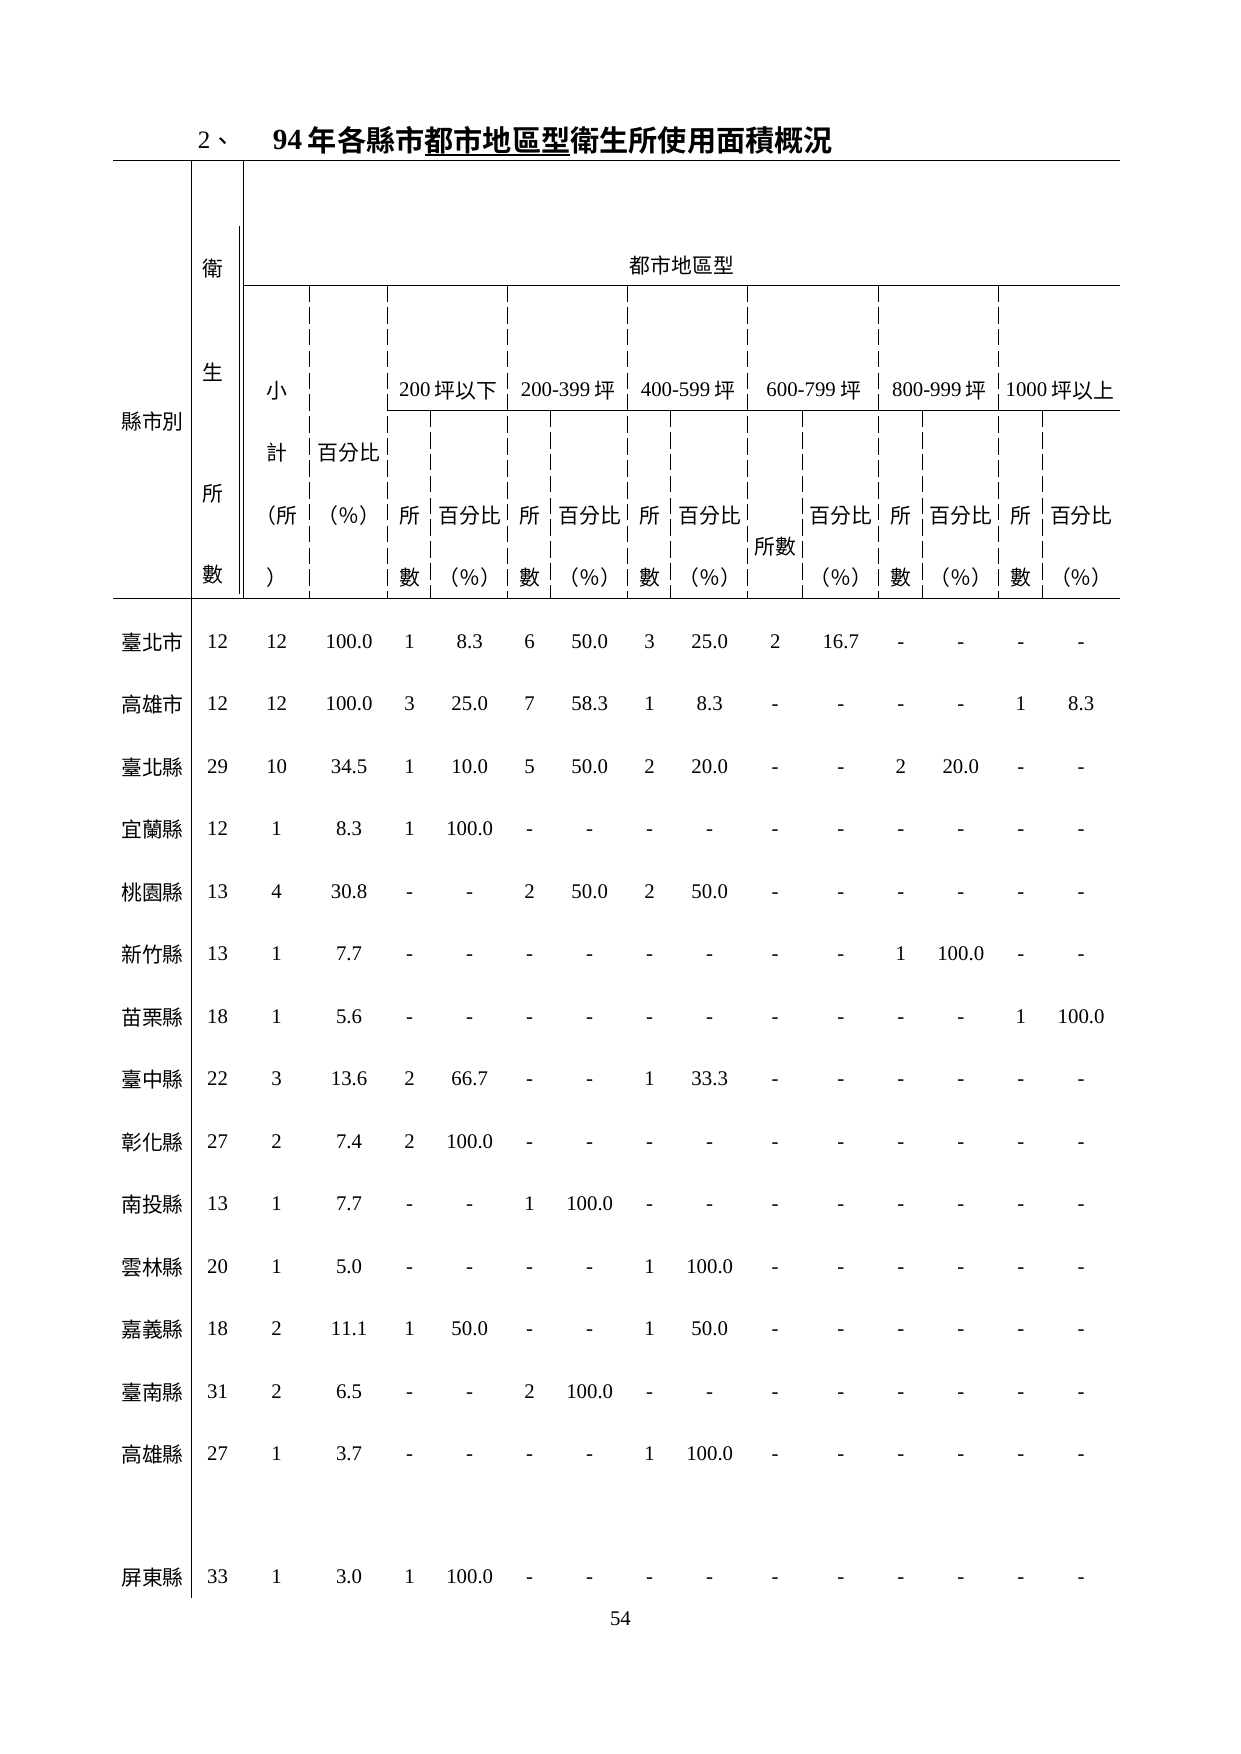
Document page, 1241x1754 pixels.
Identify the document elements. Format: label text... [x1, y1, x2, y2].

table_cell - [748, 787, 802, 849]
table_cell - [388, 1224, 431, 1287]
table_cell 10.0 [431, 724, 508, 787]
table_cell - [922, 1412, 999, 1474]
table_cell - [431, 1162, 508, 1224]
table_cell 13.6 [310, 1037, 388, 1099]
table_cell 50.0 [551, 849, 628, 912]
table_cell - [802, 787, 879, 849]
table_cell - [1042, 1412, 1120, 1474]
table_cell 18 [192, 1287, 243, 1349]
table_cell - [879, 1349, 922, 1412]
table_cell 22 [192, 1037, 243, 1099]
table_cell 600-799坪 [748, 286, 879, 410]
table_cell - [802, 974, 879, 1037]
table_cell 58.3 [551, 662, 628, 724]
list 94年各縣市都市地區型衛生所使用面積概況 [198, 97, 1092, 160]
table_cell - [879, 974, 922, 1037]
table_cell 7.4 [310, 1099, 388, 1162]
table_cell 33.3 [671, 1037, 748, 1099]
table_cell - [999, 912, 1042, 974]
table_cell - [879, 1037, 922, 1099]
table_cell - [748, 1162, 802, 1224]
table_cell 所 數 [879, 411, 922, 597]
table_cell 屏東縣 [113, 1474, 191, 1597]
table_cell - [748, 724, 802, 787]
table_cell 新竹縣 [113, 912, 191, 974]
table_cell - [802, 662, 879, 724]
table_cell 臺中縣 [113, 1037, 191, 1099]
table_cell 1 [388, 1474, 431, 1597]
table_cell - [802, 1349, 879, 1412]
table_cell - [388, 974, 431, 1037]
table_cell - [628, 1474, 671, 1597]
table_cell 1 [243, 1224, 309, 1287]
table_cell 2 [388, 1037, 431, 1099]
table_header 縣市別 [113, 161, 191, 597]
table_cell 2 [879, 724, 922, 787]
table_cell 12 [243, 662, 309, 724]
table_cell - [388, 912, 431, 974]
table_cell - [1042, 1349, 1120, 1412]
table_cell 2 [628, 849, 671, 912]
table_cell - [508, 1474, 551, 1597]
table_cell 1 [243, 974, 309, 1037]
table_cell - [748, 1412, 802, 1474]
table_cell 11.1 [310, 1287, 388, 1349]
table_cell 100.0 [310, 599, 388, 662]
table_cell 200坪以下 [388, 286, 508, 410]
table_cell - [879, 1474, 922, 1597]
table_cell 1 [879, 912, 922, 974]
table_cell - [431, 912, 508, 974]
table_cell 1 [243, 912, 309, 974]
table_cell - [431, 1224, 508, 1287]
table_cell - [1042, 724, 1120, 787]
table_cell - [999, 724, 1042, 787]
table_cell 百分比 （％） [551, 411, 628, 597]
table_cell 1 [243, 1474, 309, 1597]
table_cell - [999, 849, 1042, 912]
table_cell - [671, 1162, 748, 1224]
table_header 衛 生 所 數 [192, 161, 243, 597]
table_cell 百分比 （％） [1042, 411, 1120, 597]
table_cell - [922, 849, 999, 912]
table_cell - [922, 1287, 999, 1349]
table_cell 1 [999, 974, 1042, 1037]
table_cell 臺北市 [113, 599, 191, 662]
table_cell - [999, 1412, 1042, 1474]
table_cell - [551, 1037, 628, 1099]
table_cell 20 [192, 1224, 243, 1287]
table_cell - [922, 1037, 999, 1099]
table_cell 100.0 [310, 662, 388, 724]
table_cell 20.0 [922, 724, 999, 787]
table_cell - [388, 1162, 431, 1224]
table_cell - [748, 1037, 802, 1099]
table_cell 5 [508, 724, 551, 787]
table_cell 12 [192, 599, 243, 662]
table_cell 3 [243, 1037, 309, 1099]
table_cell 3 [388, 662, 431, 724]
table_cell 5.0 [310, 1224, 388, 1287]
table_cell 12 [243, 599, 309, 662]
table_cell 1 [388, 787, 431, 849]
table_cell 34.5 [310, 724, 388, 787]
table_cell - [999, 1287, 1042, 1349]
table_cell - [879, 599, 922, 662]
table_cell 1 [388, 1287, 431, 1349]
table_cell 臺南縣 [113, 1349, 191, 1412]
table_cell - [922, 1349, 999, 1412]
table_cell - [802, 849, 879, 912]
table_cell - [628, 1349, 671, 1412]
table_cell 3.0 [310, 1474, 388, 1597]
table_cell - [922, 787, 999, 849]
table_cell - [922, 974, 999, 1037]
table_cell 1 [508, 1162, 551, 1224]
table_cell - [508, 1287, 551, 1349]
table_cell - [922, 1162, 999, 1224]
table_cell 16.7 [802, 599, 879, 662]
table_cell 100.0 [431, 1474, 508, 1597]
table_cell 200-399坪 [508, 286, 628, 410]
table_cell - [671, 787, 748, 849]
table_cell - [748, 1349, 802, 1412]
table_cell 高雄市 [113, 662, 191, 724]
table_cell - [508, 1412, 551, 1474]
table_cell 3 [628, 599, 671, 662]
table_cell 13 [192, 849, 243, 912]
table_cell - [999, 1224, 1042, 1287]
table_cell - [748, 974, 802, 1037]
table_cell - [1042, 1162, 1120, 1224]
table_cell - [999, 1162, 1042, 1224]
table_cell 嘉義縣 [113, 1287, 191, 1349]
table_cell - [748, 1474, 802, 1597]
table_cell 1 [243, 787, 309, 849]
table_cell 5.6 [310, 974, 388, 1037]
table_cell 30.8 [310, 849, 388, 912]
table_cell - [879, 1224, 922, 1287]
table_cell 800-999坪 [879, 286, 999, 410]
table_cell 25.0 [671, 599, 748, 662]
table_cell - [388, 1349, 431, 1412]
table_cell - [1042, 912, 1120, 974]
table_cell 百分比 （％） [310, 286, 388, 597]
table_cell 100.0 [551, 1162, 628, 1224]
table_cell 1 [628, 1037, 671, 1099]
table_cell 1 [628, 1287, 671, 1349]
table_cell - [671, 1349, 748, 1412]
table_cell 1 [243, 1412, 309, 1474]
table_cell 100.0 [671, 1412, 748, 1474]
table_cell 25.0 [431, 662, 508, 724]
table_cell - [671, 1474, 748, 1597]
table_cell 高雄縣 [113, 1412, 191, 1474]
table_cell - [802, 1474, 879, 1597]
table_cell - [628, 974, 671, 1037]
table_cell - [628, 912, 671, 974]
table_cell 1 [628, 1224, 671, 1287]
table_cell 13 [192, 1162, 243, 1224]
table_cell 雲林縣 [113, 1224, 191, 1287]
table_cell 小 計 （所） [244, 286, 309, 597]
table_cell - [1042, 1099, 1120, 1162]
table_cell 2 [388, 1099, 431, 1162]
table_cell 12 [192, 662, 243, 724]
table_cell 100.0 [1042, 974, 1120, 1037]
table_cell 1 [999, 662, 1042, 724]
table_cell - [802, 1162, 879, 1224]
table_cell 苗栗縣 [113, 974, 191, 1037]
table_cell 1 [243, 1162, 309, 1224]
table_cell 3.7 [310, 1412, 388, 1474]
table_cell - [802, 1099, 879, 1162]
table_cell - [508, 787, 551, 849]
table_cell - [922, 1099, 999, 1162]
table_cell 13 [192, 912, 243, 974]
table_header 都市地區型 [244, 161, 1120, 285]
table_cell 27 [192, 1099, 243, 1162]
table_cell - [999, 1037, 1042, 1099]
table_cell 50.0 [671, 849, 748, 912]
table_cell - [1042, 1287, 1120, 1349]
table_cell - [748, 662, 802, 724]
table_cell - [922, 1474, 999, 1597]
table_cell - [922, 662, 999, 724]
table_cell 400-599坪 [628, 286, 748, 410]
table_cell 27 [192, 1412, 243, 1474]
table_cell - [551, 912, 628, 974]
table_cell 百分比 （％） [922, 411, 999, 597]
table_cell 7 [508, 662, 551, 724]
table_cell - [551, 1412, 628, 1474]
table_cell 8.3 [431, 599, 508, 662]
table_cell 2 [243, 1099, 309, 1162]
table_cell - [551, 787, 628, 849]
table_cell - [628, 787, 671, 849]
table_cell - [431, 974, 508, 1037]
table_cell 百分比 （％） [431, 411, 508, 597]
table_cell 1000坪以上 [999, 286, 1120, 410]
table_cell 2 [508, 849, 551, 912]
table_cell - [999, 787, 1042, 849]
table_cell 2 [628, 724, 671, 787]
table_cell 所 數 [388, 411, 431, 597]
table_cell - [551, 1224, 628, 1287]
table_cell - [1042, 1224, 1120, 1287]
table_cell 66.7 [431, 1037, 508, 1099]
table_cell - [508, 1224, 551, 1287]
table_cell - [431, 1412, 508, 1474]
table_cell - [748, 1099, 802, 1162]
table_cell - [1042, 1037, 1120, 1099]
table_cell 南投縣 [113, 1162, 191, 1224]
table_cell - [879, 787, 922, 849]
table_cell - [551, 1474, 628, 1597]
table_cell 宜蘭縣 [113, 787, 191, 849]
table_cell - [748, 912, 802, 974]
table_cell - [431, 1349, 508, 1412]
table_cell 100.0 [671, 1224, 748, 1287]
table_cell - [628, 1162, 671, 1224]
table_cell 所 數 [628, 411, 671, 597]
table_cell - [431, 849, 508, 912]
table_cell 8.3 [1042, 662, 1120, 724]
table_cell 18 [192, 974, 243, 1037]
table_cell - [999, 1474, 1042, 1597]
table_cell - [508, 1099, 551, 1162]
table_cell 彰化縣 [113, 1099, 191, 1162]
table_cell 所 數 [508, 411, 551, 597]
table_cell - [879, 849, 922, 912]
table_cell - [551, 1099, 628, 1162]
table_cell 6.5 [310, 1349, 388, 1412]
table_cell - [922, 599, 999, 662]
table_cell - [1042, 787, 1120, 849]
table_cell - [671, 1099, 748, 1162]
table_cell 7.7 [310, 912, 388, 974]
table_cell 100.0 [922, 912, 999, 974]
table_cell - [802, 1287, 879, 1349]
table_cell 桃園縣 [113, 849, 191, 912]
table_cell - [879, 1162, 922, 1224]
table_cell - [508, 912, 551, 974]
table_cell - [671, 974, 748, 1037]
table_cell - [508, 1037, 551, 1099]
table_cell 50.0 [431, 1287, 508, 1349]
table_cell 6 [508, 599, 551, 662]
table_cell 百分比 （％） [802, 411, 879, 597]
table_cell - [879, 1287, 922, 1349]
table_cell 8.3 [671, 662, 748, 724]
table_cell 2 [748, 599, 802, 662]
table_cell 50.0 [551, 724, 628, 787]
table_cell 2 [508, 1349, 551, 1412]
table_cell - [1042, 599, 1120, 662]
table_cell - [802, 1412, 879, 1474]
table_cell 50.0 [551, 599, 628, 662]
table_cell 7.7 [310, 1162, 388, 1224]
table_cell 1 [388, 724, 431, 787]
table_cell - [999, 1099, 1042, 1162]
table_cell - [388, 1412, 431, 1474]
table_cell 8.3 [310, 787, 388, 849]
table_cell 百分比 （％） [671, 411, 748, 597]
table_cell - [551, 1287, 628, 1349]
table_cell 所 數 [999, 411, 1042, 597]
table_cell 33 [192, 1474, 243, 1597]
table_cell 100.0 [431, 787, 508, 849]
table_cell - [508, 974, 551, 1037]
table_cell 1 [388, 599, 431, 662]
table_cell - [879, 1099, 922, 1162]
table_cell - [628, 1099, 671, 1162]
table_cell 10 [243, 724, 309, 787]
table_cell - [802, 1224, 879, 1287]
table_cell 31 [192, 1349, 243, 1412]
table_cell - [551, 974, 628, 1037]
table_cell - [999, 599, 1042, 662]
table_cell 20.0 [671, 724, 748, 787]
table_cell - [879, 1412, 922, 1474]
table_cell 4 [243, 849, 309, 912]
table_cell 臺北縣 [113, 724, 191, 787]
table_cell - [999, 1349, 1042, 1412]
table_cell 1 [628, 662, 671, 724]
table_cell 50.0 [671, 1287, 748, 1349]
table_cell - [748, 849, 802, 912]
table_cell - [748, 1224, 802, 1287]
table_cell 12 [192, 787, 243, 849]
table_cell - [879, 662, 922, 724]
table_cell 100.0 [551, 1349, 628, 1412]
table_cell - [748, 1287, 802, 1349]
table_cell - [802, 1037, 879, 1099]
table_cell - [1042, 849, 1120, 912]
table_cell - [802, 724, 879, 787]
table_cell 1 [628, 1412, 671, 1474]
table_cell 2 [243, 1287, 309, 1349]
table_cell - [802, 912, 879, 974]
table_cell 29 [192, 724, 243, 787]
table_cell 2 [243, 1349, 309, 1412]
table_cell - [388, 849, 431, 912]
table_cell 所數 [748, 411, 802, 597]
table_cell - [1042, 1474, 1120, 1597]
table_cell - [671, 912, 748, 974]
table_cell 100.0 [431, 1099, 508, 1162]
table_cell - [922, 1224, 999, 1287]
